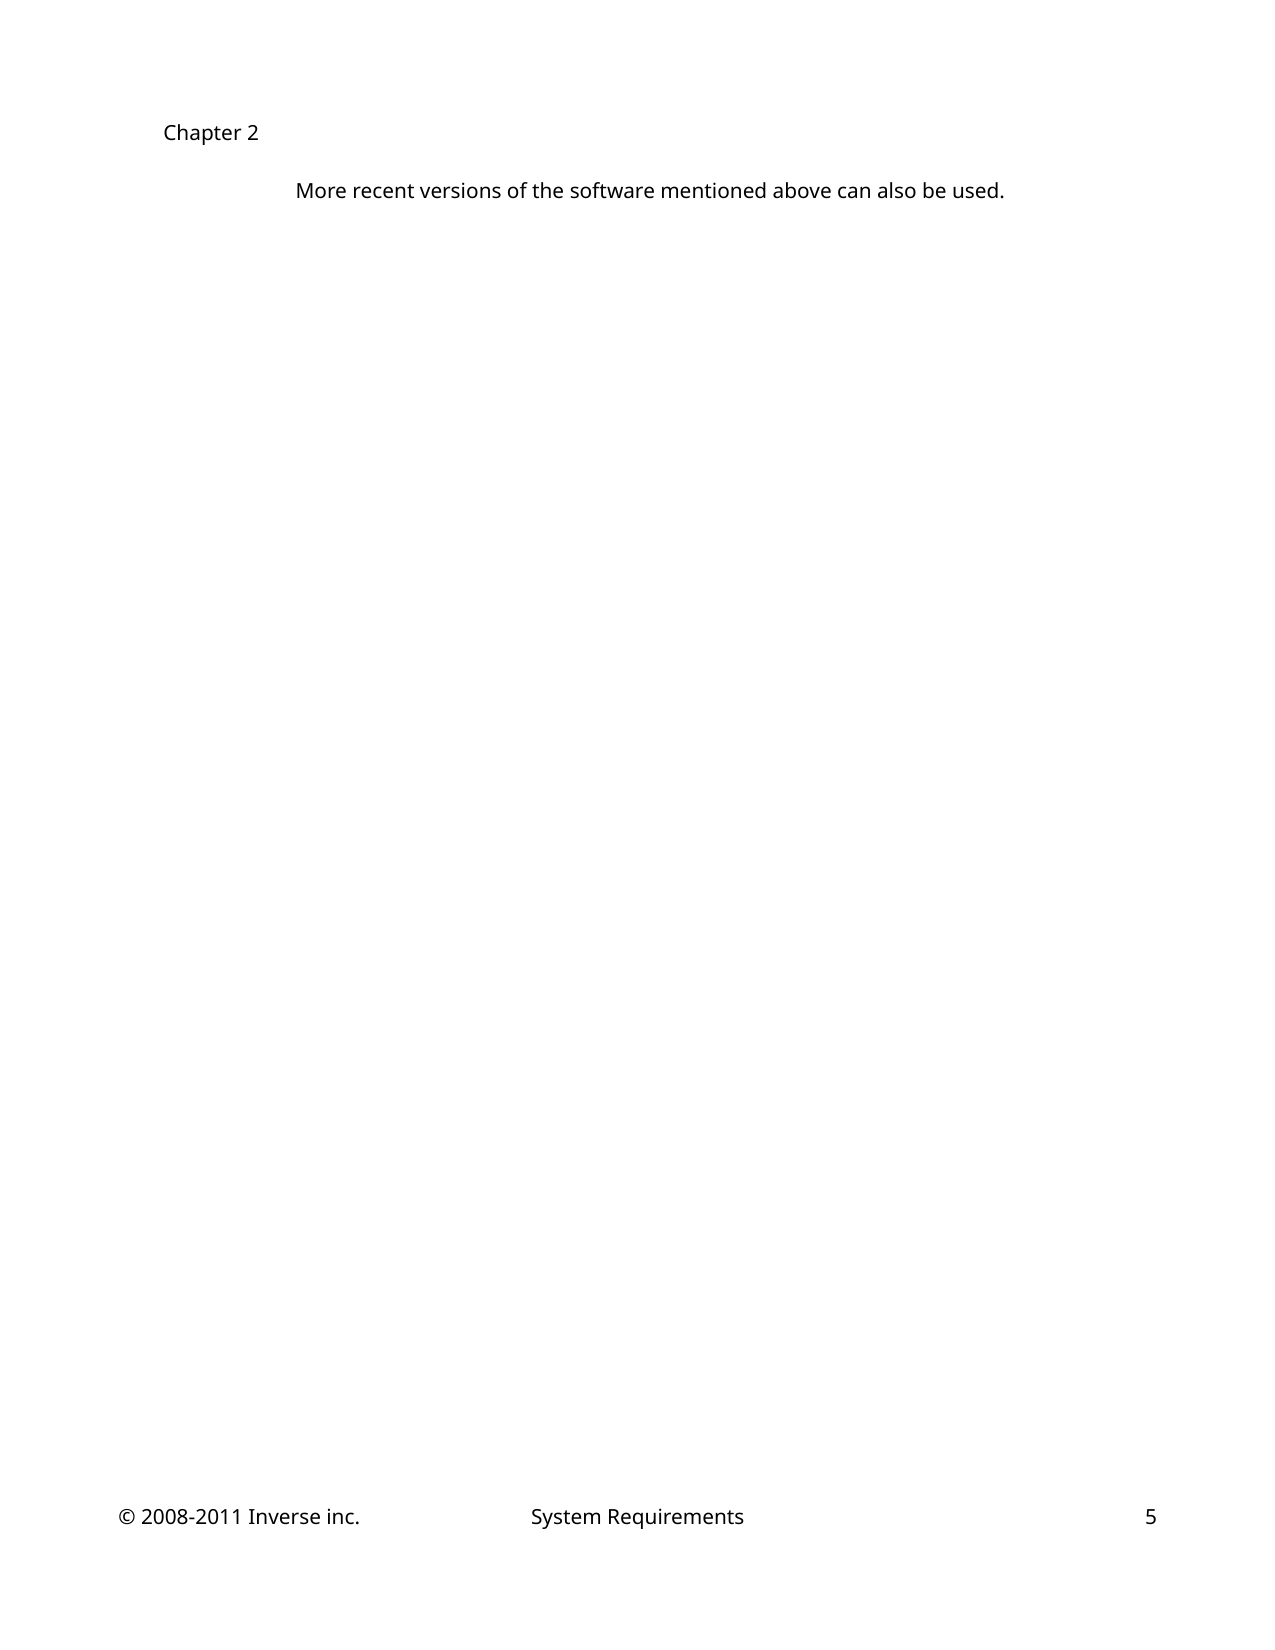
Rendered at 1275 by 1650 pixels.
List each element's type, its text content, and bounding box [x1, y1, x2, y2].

text More recent versions of the software mentioned above can also be used. [295, 176, 1157, 204]
